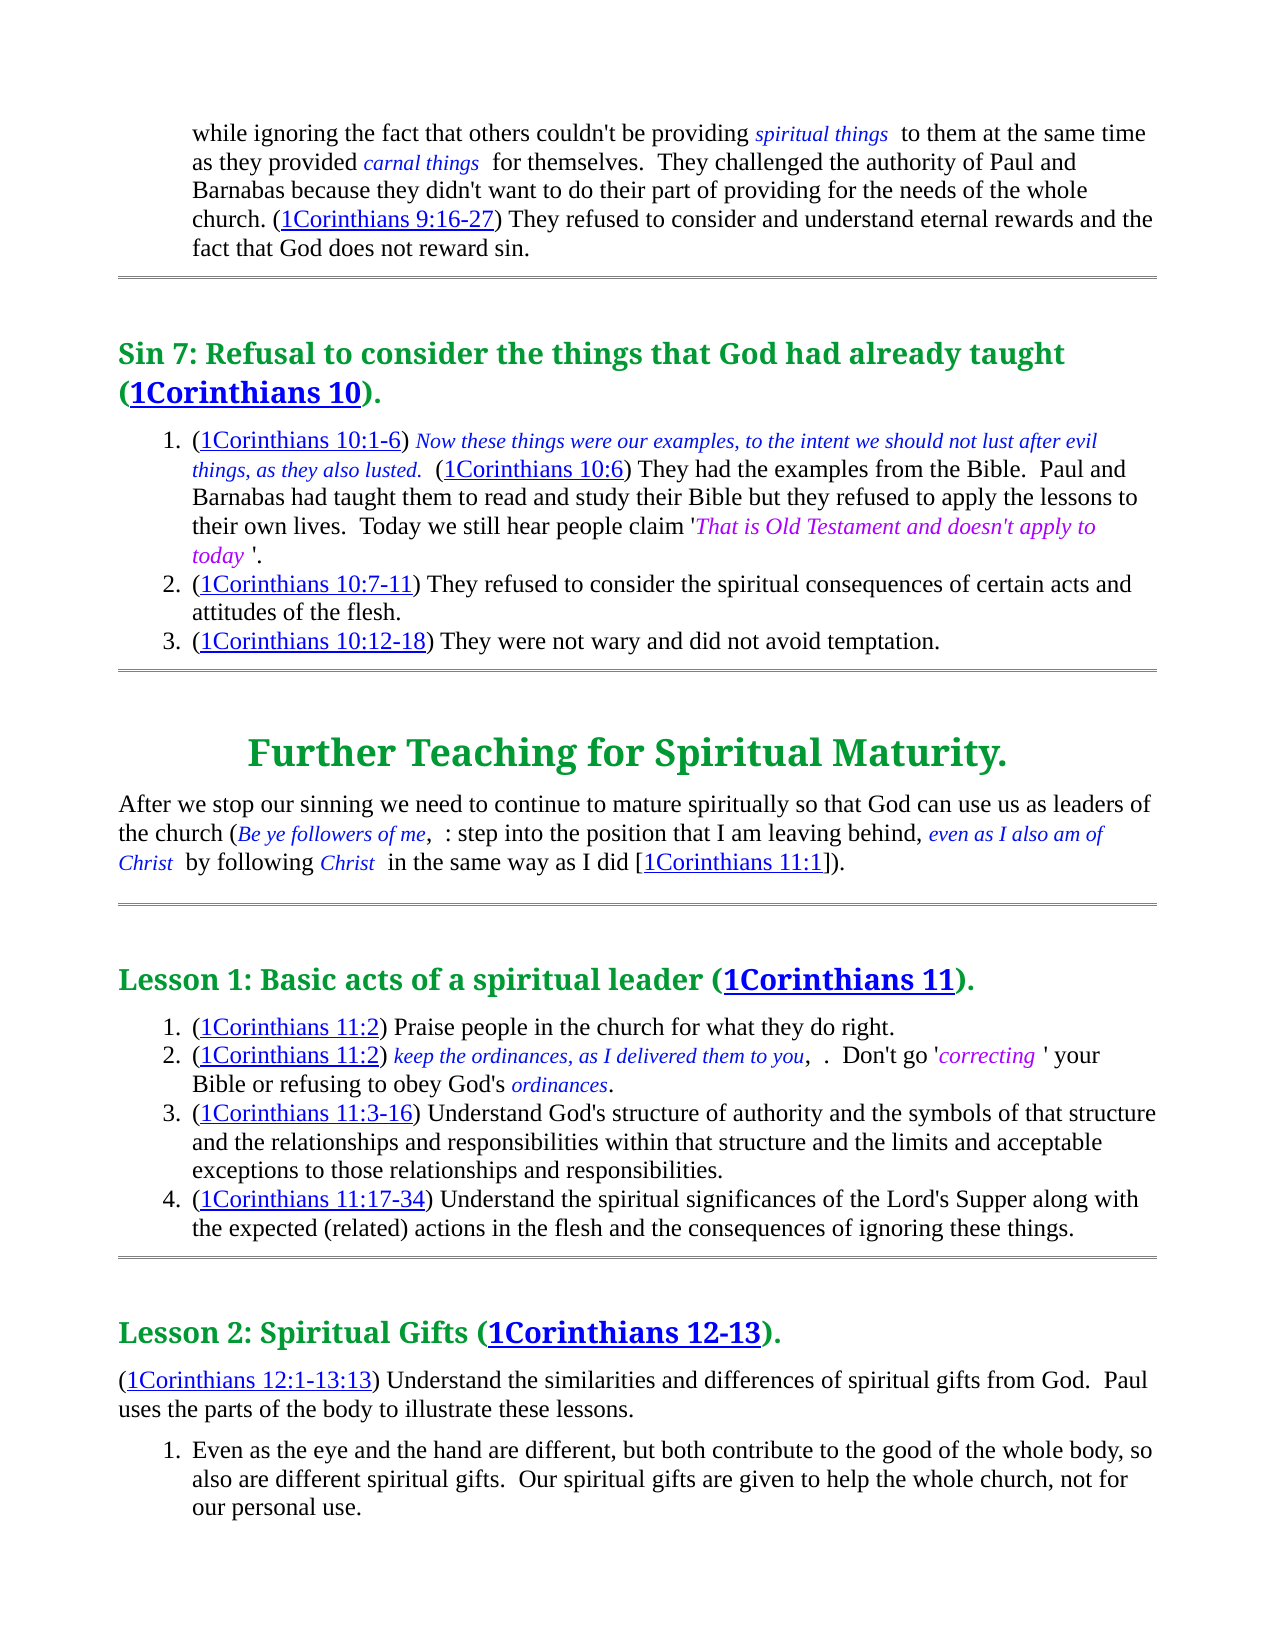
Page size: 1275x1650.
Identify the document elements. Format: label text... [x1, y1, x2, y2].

list (1Corinthians 10:1-6) Now these things were our examples, to the intent we should not lust after evil things, as they also lusted. (1Corinthians 10:6) They had the examples from the Bible. Paul and Barnabas had taught them to read and study their Bible but they refused to apply the lessons to their own lives. Today we still hear people claim 'That is Old Testament and doesn't apply to today '. [162, 425, 1157, 569]
subtitle Further Teaching for Spiritual Maturity. [118, 726, 1157, 777]
text (1Corinthians 12:1-13:13) Understand the similarities and differences of spiritual gifts from God. Paul uses the parts of the body to illustrate these lessons. [118, 1365, 1157, 1422]
list (1Corinthians 11:3-16) Understand God's structure of authority and the symbols of that structure and the relationships and responsibilities within that structure and the limits and acceptable exceptions to those relationships and responsibilities. [162, 1098, 1157, 1184]
subtitle Lesson 1: Basic acts of a spiritual leader (1Corinthians 11). [118, 959, 1157, 999]
subtitle Sin 7: Refusal to consider the things that God had already taught (1Corinthians 10). [118, 333, 1157, 412]
text After we stop our sinning we need to continue to mature spiritually so that God can use us as leaders of the church (Be ye followers of me, : step into the position that I am leaving behind, even as I also am of Christ by following Christ in the same way as I did [1Corinthians 11:1]). [118, 789, 1157, 876]
list (1Corinthians 11:2) Praise people in the church for what they do right. [162, 1012, 1157, 1040]
list (1Corinthians 10:7-11) They refused to consider the spiritual consequences of certain acts and attitudes of the flesh. [162, 569, 1157, 626]
list (1Corinthians 10:12-18) They were not wary and did not avoid temptation. [162, 626, 1157, 655]
subtitle Lesson 2: Spiritual Gifts (1Corinthians 12-13). [118, 1313, 1157, 1352]
list (1Corinthians 11:17-34) Understand the spiritual significances of the Lord's Supper along with the expected (related) actions in the flesh and the consequences of ignoring these things. [162, 1184, 1157, 1242]
list Even as the eye and the hand are different, but both contribute to the good of the whole body, so also are different spiritual gifts. Our spiritual gifts are given to help the whole church, not for our personal use. [162, 1435, 1157, 1521]
list (1Corinthians 11:2) keep the ordinances, as I delivered them to you, . Don't go 'correcting ' your Bible or refusing to obey God's ordinances. [162, 1040, 1157, 1098]
list while ignoring the fact that others couldn't be providing spiritual things to them at the same time as they provided carnal things for themselves. They challenged the authority of Paul and Barnabas because they didn't want to do their part of providing for the needs of the whole church. (1Corinthians 9:16-27) They refused to consider and understand eternal rewards and the fact that God does not reward sin. [162, 118, 1157, 262]
